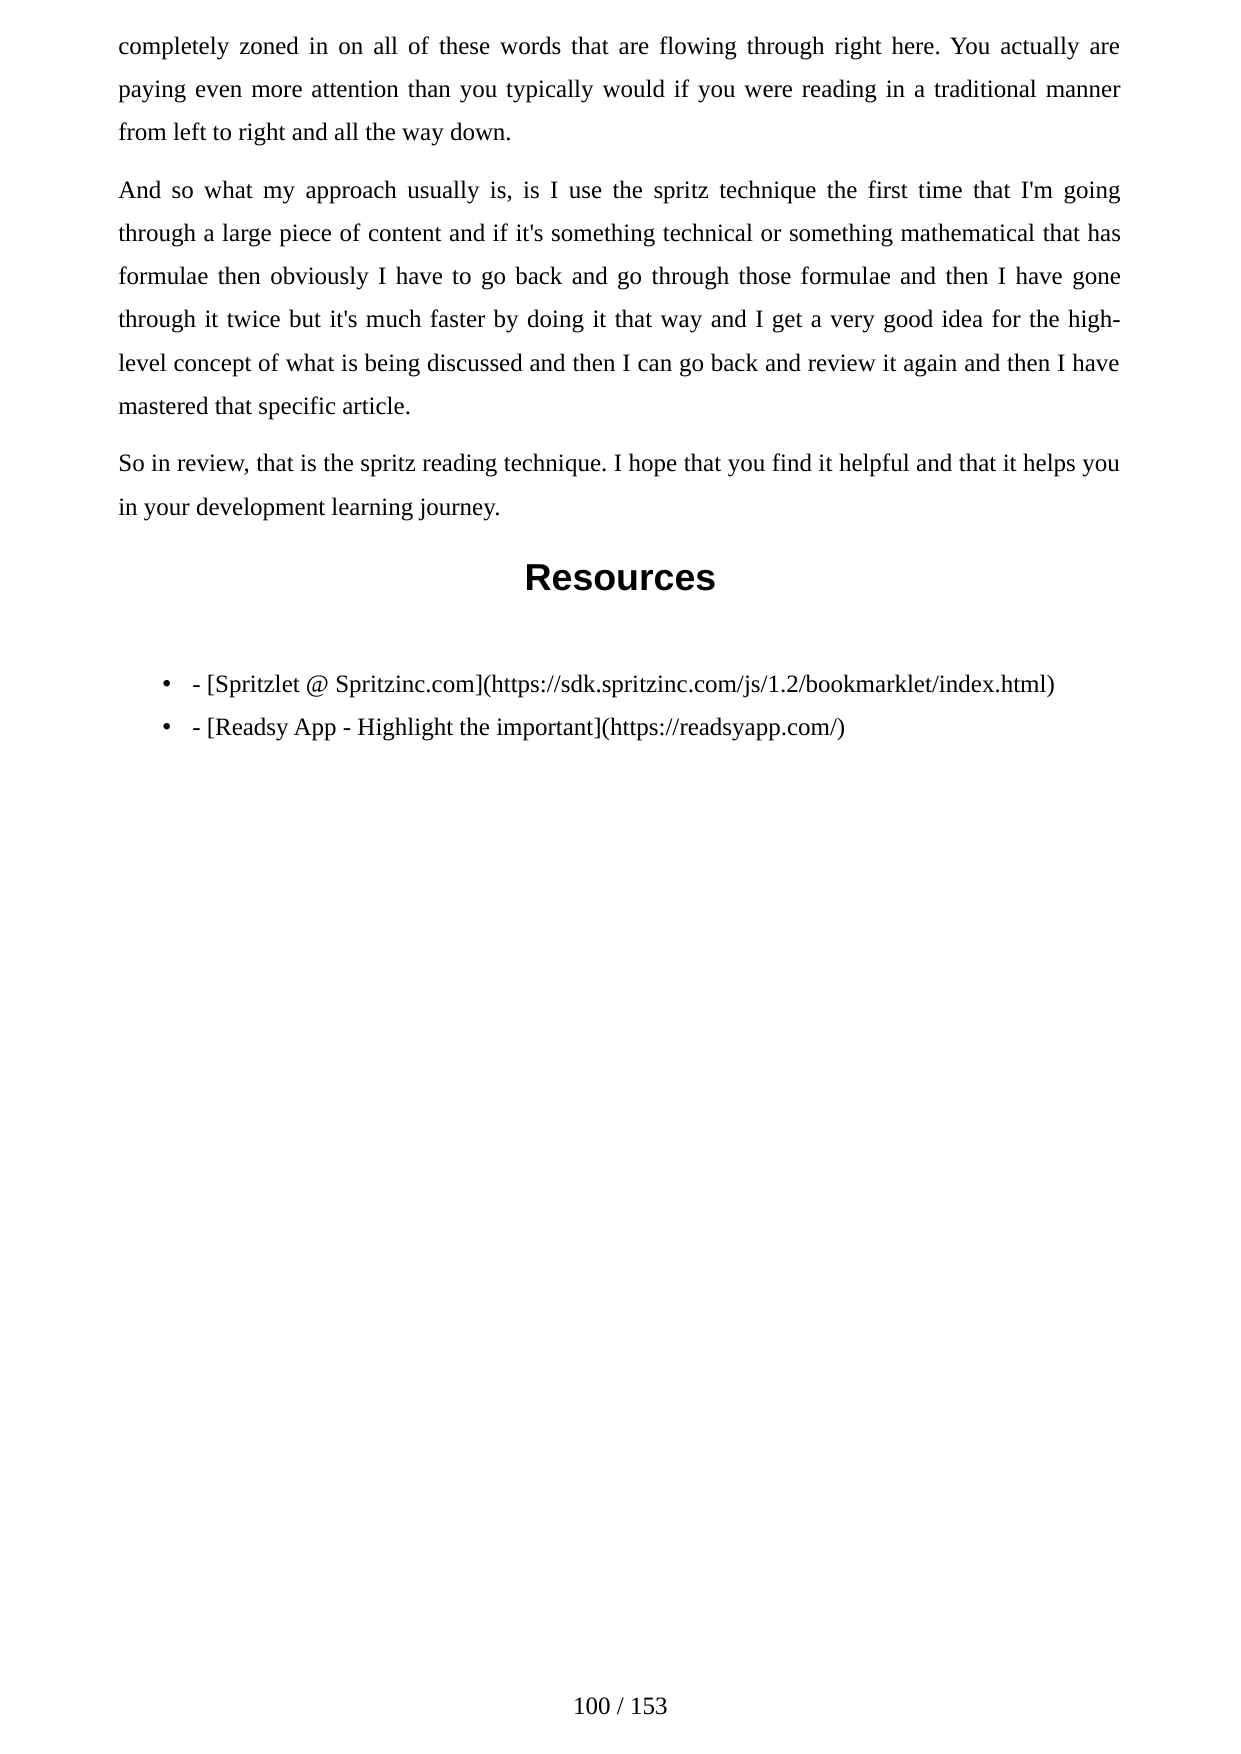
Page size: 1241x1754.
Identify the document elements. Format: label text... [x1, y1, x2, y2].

list - [Readsy App - Highlight the important](https://readsyapp.com/) [162, 712, 1122, 741]
text So in review, that is the spritz reading technique. I hope that you find it helpful and that it helps you in your development learning journey. [118, 448, 1122, 520]
subtitle Resources [118, 556, 1122, 599]
text completely zoned in on all of these words that are flowing through right here. You actually are paying even more attention than you typically would if you were reading in a traditional manner from left to right and all the way down. [118, 31, 1122, 146]
text And so what my approach usually is, is I use the spritz technique the first time that I'm going through a large piece of content and if it's something technical or something mathematical that has formulae then obviously I have to go back and go through those formulae and then I have gone through it twice but it's much faster by doing it that way and I get a very good idea for the high-level concept of what is being discussed and then I can go back and review it again and then I have mastered that specific article. [118, 175, 1122, 419]
list - [Spritzlet @ Spritzinc.com](https://sdk.spritzinc.com/js/1.2/bookmarklet/index.html) [162, 669, 1122, 698]
